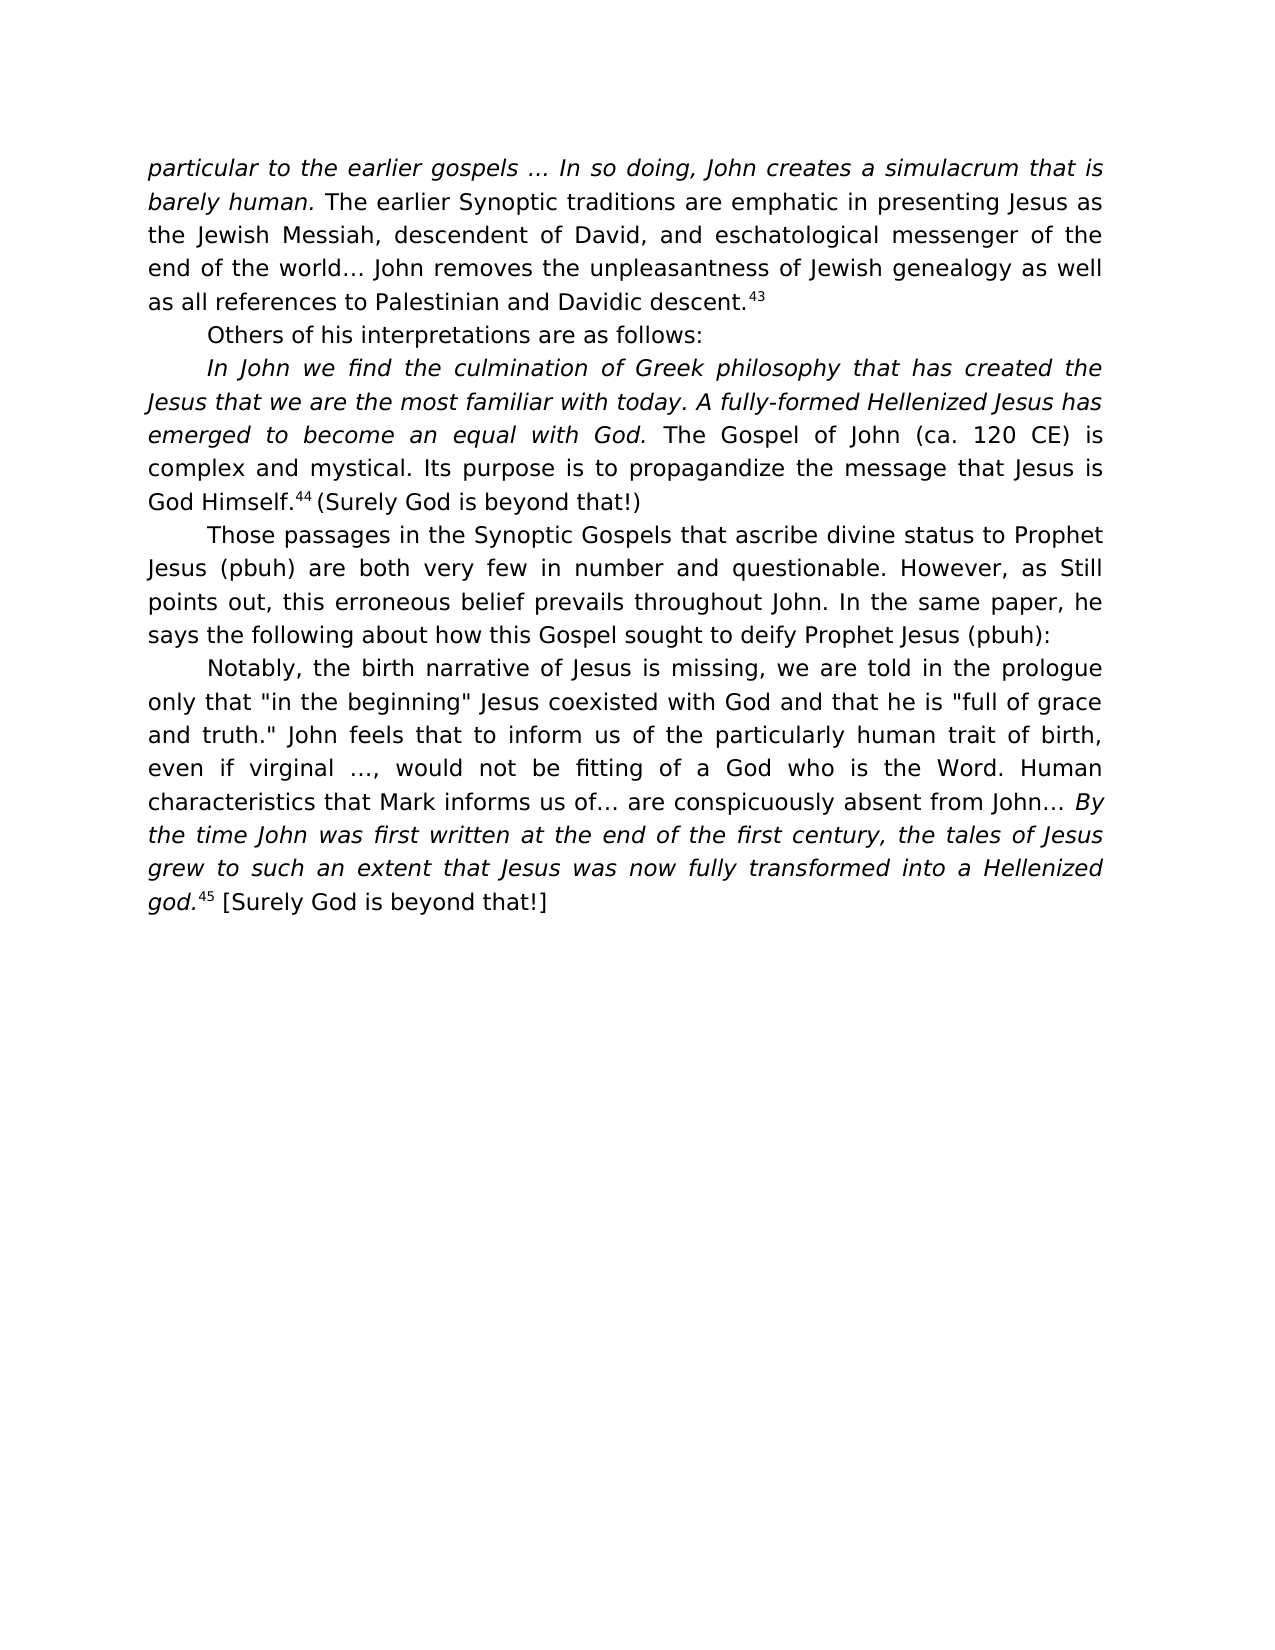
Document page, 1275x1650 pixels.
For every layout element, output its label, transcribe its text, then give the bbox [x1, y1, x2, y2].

text In John we find the culmination of Greek philosophy that has created the Jesus that we are the most familiar with today. A fully-formed Hellenized Jesus has emerged to become an equal with God. The Gospel of John (ca. 120 CE) is complex and mystical. Its purpose is to propagandize the message that Jesus is God Himself.44 (Surely God is beyond that!) [148, 350, 1104, 517]
text Notably, the birth narrative of Jesus is missing, we are told in the prologue only that "in the beginning" Jesus coexisted with God and that he is "full of grace and truth." John feels that to inform us of the particularly human trait of birth, even if virginal …, would not be fitting of a God who is the Word. Human characteristics that Mark informs us of… are conspicuously absent from John… By the time John was first written at the end of the first century, the tales of Jesus grew to such an extent that Jesus was now fully transformed into a Hellenized god.45 [Surely God is beyond that!] [148, 650, 1104, 917]
text Those passages in the Synoptic Gospels that ascribe divine status to Prophet Jesus (pbuh) are both very few in number and questionable. However, as Still points out, this erroneous belief prevails throughout John. In the same paper, he says the following about how this Gospel sought to deify Prophet Jesus (pbuh): [148, 517, 1104, 650]
text Others of his interpretations are as follows: [148, 317, 1104, 350]
text particular to the earlier gospels ... In so doing, John creates a simulacrum that is barely human. The earlier Synoptic traditions are emphatic in presenting Jesus as the Jewish Messiah, descendent of David, and eschatological messenger of the end of the world… John removes the unpleasantness of Jewish genealogy as well as all references to Palestinian and Davidic descent.43 [148, 150, 1104, 317]
